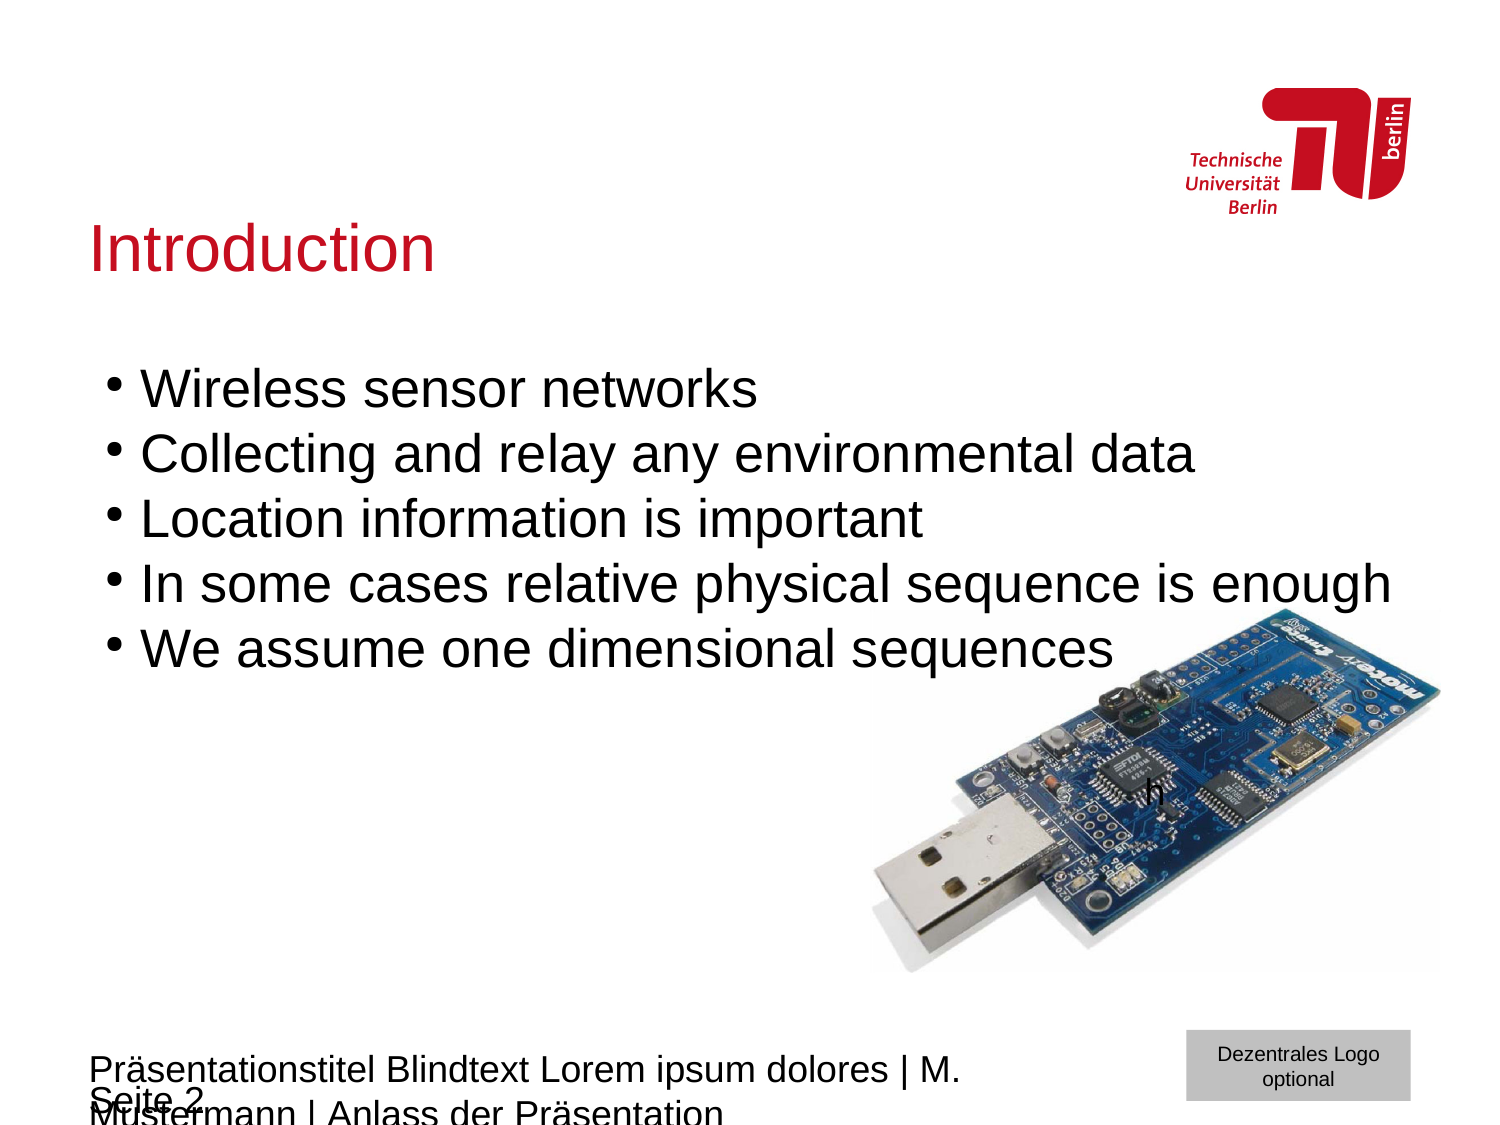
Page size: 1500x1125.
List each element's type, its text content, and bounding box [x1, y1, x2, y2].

title Introduction [88, 222, 1411, 286]
picture [1186, 88, 1411, 214]
text_box Wireless sensor networks Collecting and relay any environmental data Location information is important In some cases relative physical sequence is enough We assume one dimensional sequences [90, 345, 1471, 686]
picture [870, 686, 1441, 973]
